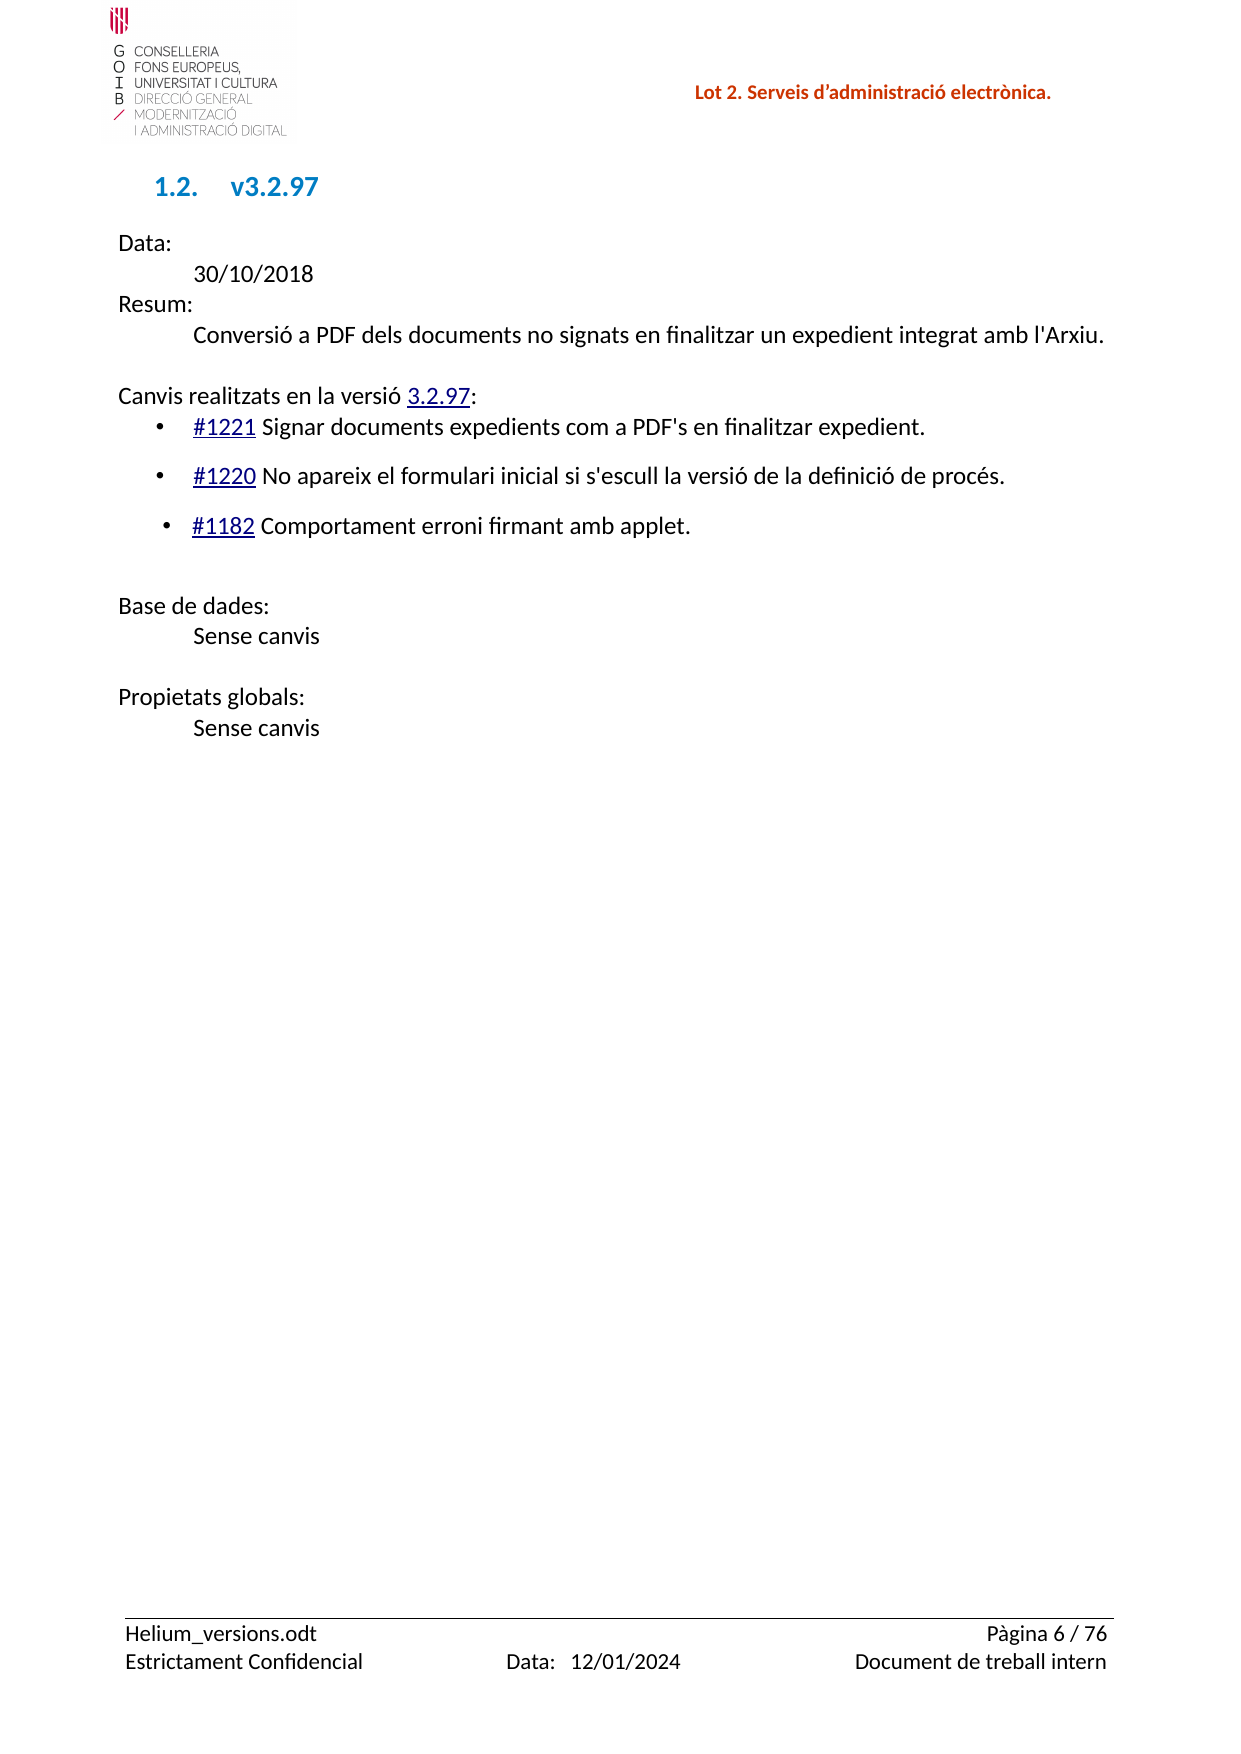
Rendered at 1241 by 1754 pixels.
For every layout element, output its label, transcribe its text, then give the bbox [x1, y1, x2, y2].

list #1221 Signar documents expedients com a PDF's en finalitzar expedient. [156, 411, 1122, 441]
text Conversió a PDF dels documents no signats en finalitzar un expedient integrat amb l'Arxiu. [118, 319, 1122, 350]
picture [100, 0, 297, 144]
text Propietats globals: [118, 682, 1122, 712]
text Resum: [118, 289, 1122, 319]
text Base de dades: [118, 590, 1122, 621]
list #1220 No apareix el formulari inicial si s'escull la versió de la definició de procés. [156, 460, 1122, 491]
list #1182 Comportament erroni firmant amb applet. [162, 510, 1122, 540]
text Canvis realitzats en la versió 3.2.97: [118, 380, 1122, 411]
text 30/10/2018 [118, 258, 1122, 289]
subtitle v3.2.97 [153, 168, 1122, 204]
text Sense canvis [118, 621, 1122, 651]
text Sense canvis [118, 712, 1122, 743]
text Data: [118, 228, 1122, 258]
